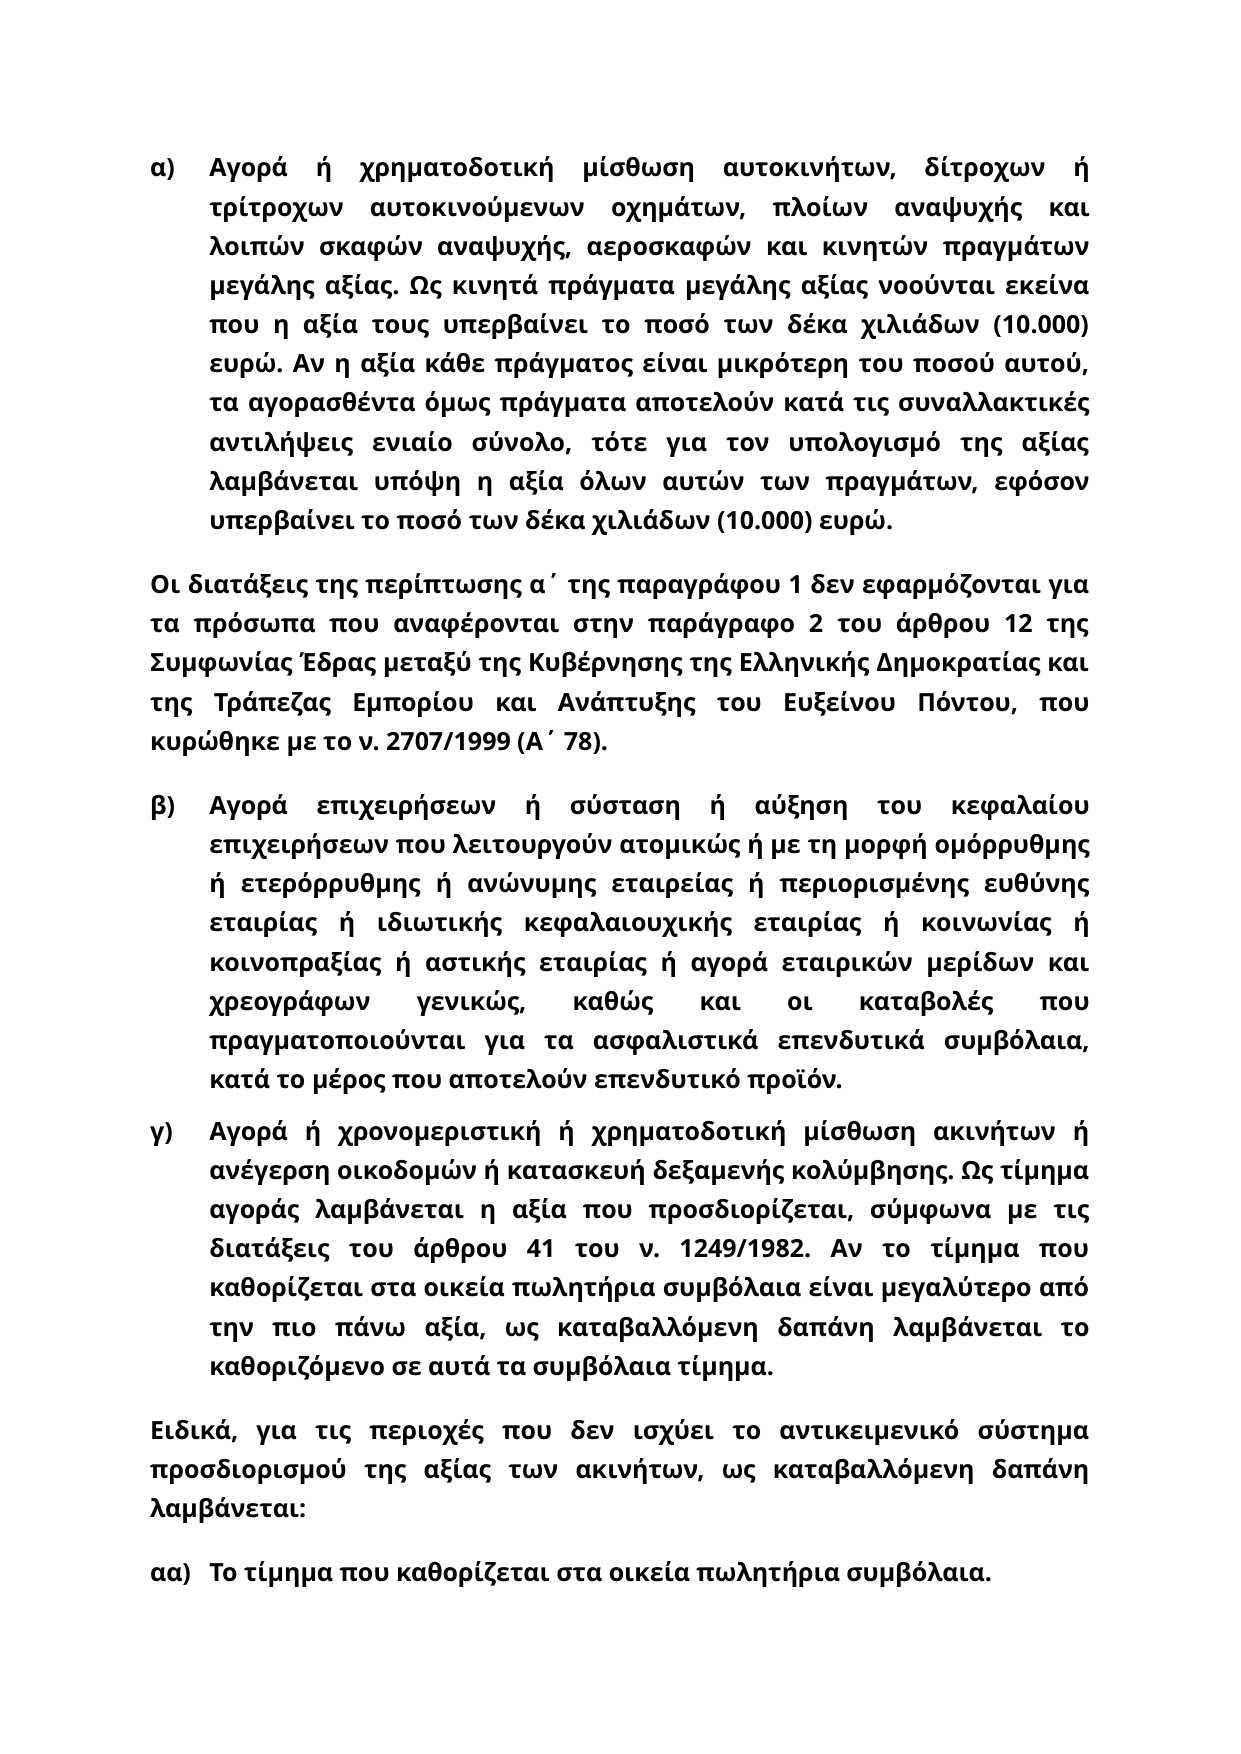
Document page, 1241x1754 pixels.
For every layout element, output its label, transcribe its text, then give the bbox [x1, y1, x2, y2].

text Οι διατάξεις της περίπτωσης α΄ της παραγράφου 1 δεν εφαρμόζονται για τα πρόσωπα που αναφέρονται στην παράγραφο 2 του άρθρου 12 της Συμφωνίας Έδρας μεταξύ της Κυβέρνησης της Ελληνικής Δημοκρατίας και της Τράπεζας Εμπορίου και Ανάπτυξης του Ευξείνου Πόντου, που κυρώθηκε με το ν. 2707/1999 (Α΄ 78). [150, 567, 1090, 757]
list αα) Το τίμημα που καθορίζεται στα οικεία πωλητήρια συμβόλαια. [150, 1555, 1090, 1589]
list β) Αγορά επιχειρήσεων ή σύσταση ή αύξηση του κεφαλαίου επιχειρήσεων που λειτουργούν ατομικώς ή με τη μορφή ομόρρυθμης ή ετερόρρυθμης ή ανώνυμης εταιρείας ή περιορισμένης ευθύνης εταιρίας ή ιδιωτικής κεφαλαιουχικής εταιρίας ή κοινωνίας ή κοινοπραξίας ή αστικής εταιρίας ή αγορά εταιρικών μερίδων και χρεογράφων γενικώς, καθώς και οι καταβολές που πραγματοποιούνται για τα ασφαλιστικά επενδυτικά συμβόλαια, κατά το μέρος που αποτελούν επενδυτικό προϊόν. [150, 787, 1090, 1096]
list α) Αγορά ή χρηματοδοτική μίσθωση αυτοκινήτων, δίτροχων ή τρίτροχων αυτοκινούμενων οχημάτων, πλοίων αναψυχής και λοιπών σκαφών αναψυχής, αεροσκαφών και κινητών πραγμάτων μεγάλης αξίας. Ως κινητά πράγματα μεγάλης αξίας νοούνται εκείνα που η αξία τους υπερβαίνει το ποσό των δέκα χιλιάδων (10.000) ευρώ. Αν η αξία κάθε πράγματος είναι μικρότερη του ποσού αυτού, τα αγορασθέντα όμως πράγματα αποτελούν κατά τις συναλλακτικές αντιλήψεις ενιαίο σύνολο, τότε για τον υπολογισμό της αξίας λαμβάνεται υπόψη η αξία όλων αυτών των πραγμάτων, εφόσον υπερβαίνει το ποσό των δέκα χιλιάδων (10.000) ευρώ. [150, 150, 1090, 537]
list γ) Αγορά ή χρονομεριστική ή χρηματοδοτική μίσθωση ακινήτων ή ανέγερση οικοδομών ή κατασκευή δεξαμενής κολύμβησης. Ως τίμημα αγοράς λαμβάνεται η αξία που προσδιορίζεται, σύμφωνα με τις διατάξεις του άρθρου 41 του ν. 1249/1982. Αν το τίμημα που καθορίζεται στα οικεία πωλητήρια συμβόλαια είναι μεγαλύτερο από την πιο πάνω αξία, ως καταβαλλόμενη δαπάνη λαμβάνεται το καθοριζόμενο σε αυτά τα συμβόλαια τίμημα. [150, 1113, 1090, 1382]
text Ειδικά, για τις περιοχές που δεν ισχύει το αντικειμενικό σύστημα προσδιορισμού της αξίας των ακινήτων, ως καταβαλλόμενη δαπάνη λαμβάνεται: [150, 1412, 1090, 1525]
